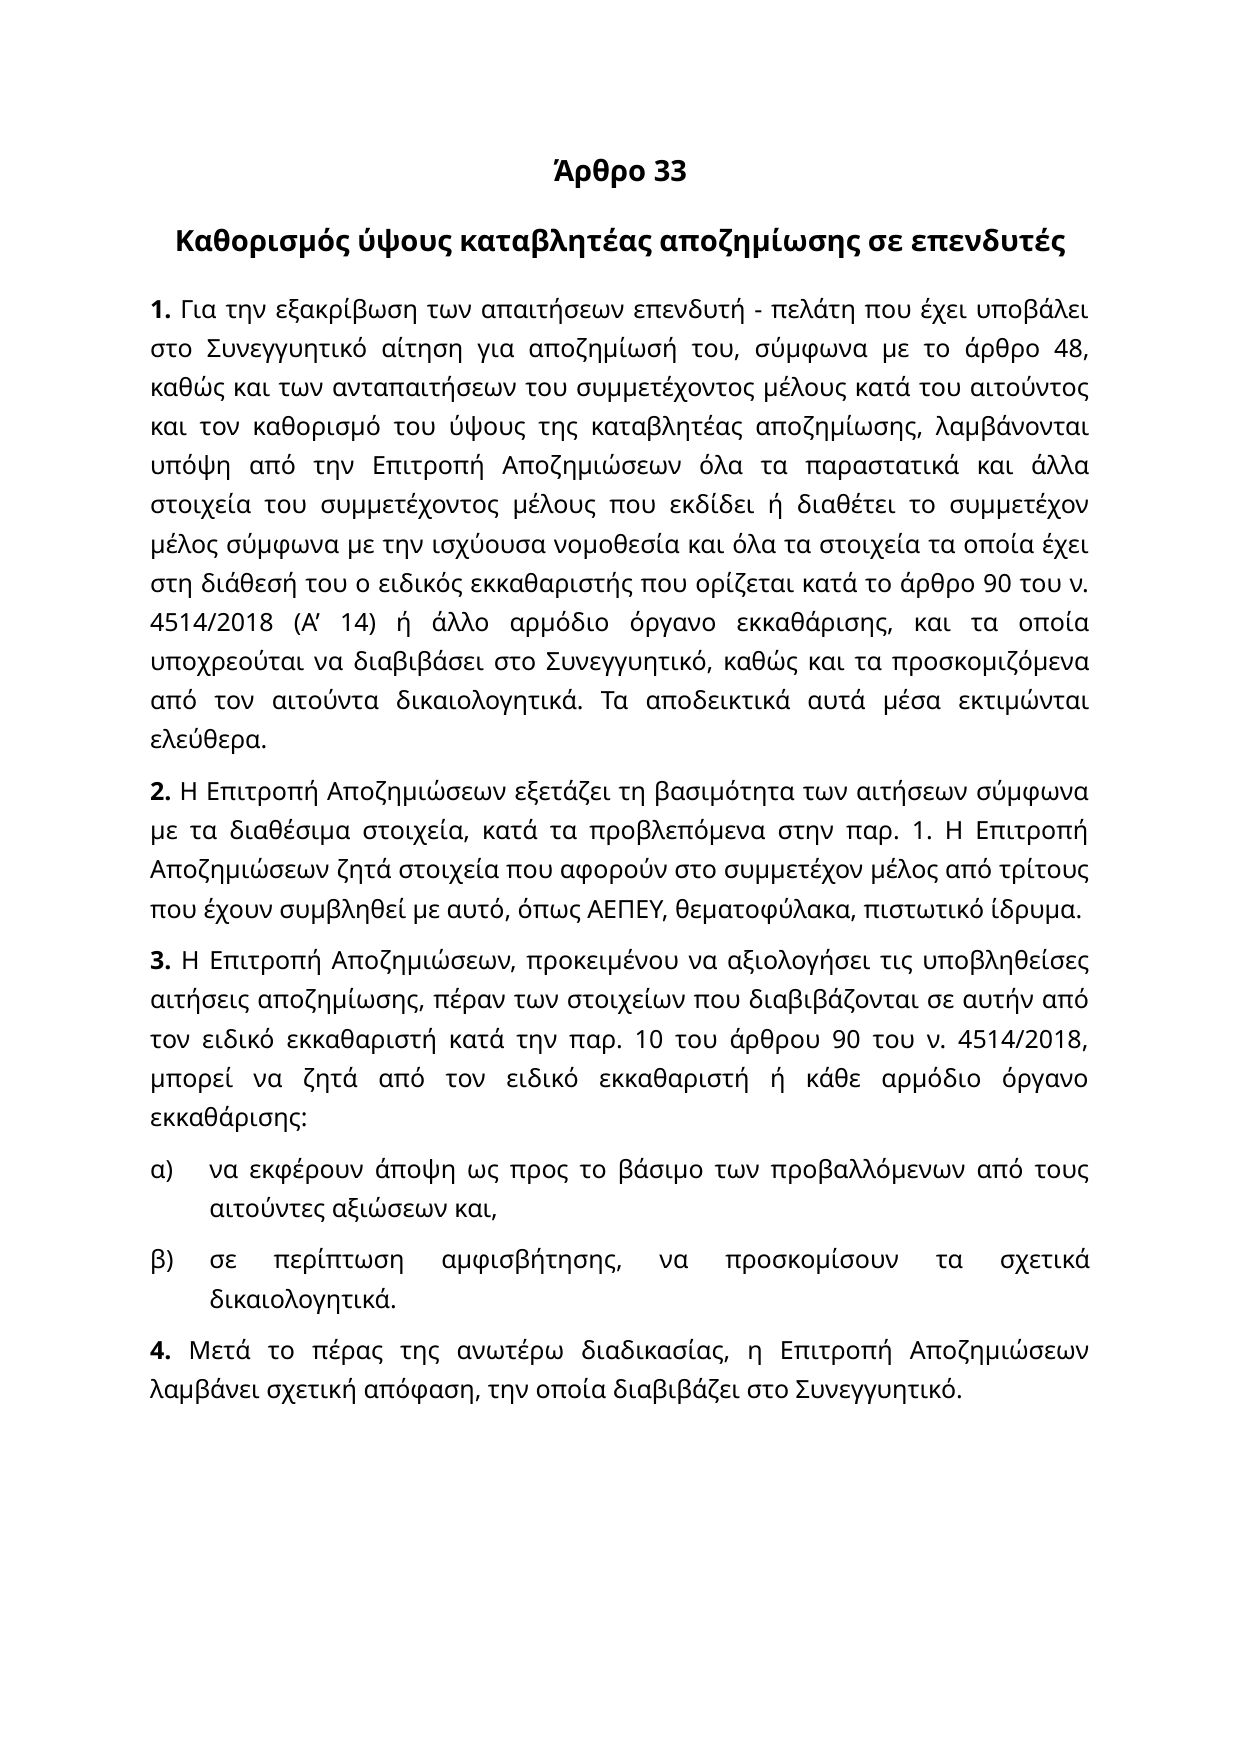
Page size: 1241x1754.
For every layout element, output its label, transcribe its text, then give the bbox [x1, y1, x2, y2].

subtitle Άρθρο 33 [150, 150, 1090, 190]
list β) σε περίπτωση αμφισβήτησης, να προσκομίσουν τα σχετικά δικαιολογητικά. [150, 1242, 1090, 1315]
subtitle Καθορισμός ύψους καταβλητέας αποζημίωσης σε επενδυτές [150, 221, 1090, 260]
text 3. Η Επιτροπή Αποζημιώσεων, προκειμένου να αξιολογήσει τις υποβληθείσες αιτήσεις αποζημίωσης, πέραν των στοιχείων που διαβιβάζονται σε αυτήν από τον ειδικό εκκαθαριστή κατά την παρ. 10 του άρθρου 90 του ν. 4514/2018, μπορεί να ζητά από τον ειδικό εκκαθαριστή ή κάθε αρμόδιο όργανο εκκαθάρισης: [150, 943, 1090, 1134]
list α) να εκφέρουν άποψη ως προς το βάσιμο των προβαλλόμενων από τους αιτούντες αξιώσεων και, [150, 1151, 1090, 1224]
text 4. Μετά το πέρας της ανωτέρω διαδικασίας, η Επιτροπή Αποζημιώσεων λαμβάνει σχετική απόφαση, την οποία διαβιβάζει στο Συνεγγυητικό. [150, 1333, 1090, 1406]
text 1. Για την εξακρίβωση των απαιτήσεων επενδυτή - πελάτη που έχει υποβάλει στο Συνεγγυητικό αίτηση για αποζημίωσή του, σύμφωνα με το άρθρο 48, καθώς και των ανταπαιτήσεων του συμμετέχοντος μέλους κατά του αιτούντος και τον καθορισμό του ύψους της καταβλητέας αποζημίωσης, λαμβάνονται υπόψη από την Επιτροπή Αποζημιώσεων όλα τα παραστατικά και άλλα στοιχεία του συμμετέχοντος μέλους που εκδίδει ή διαθέτει το συμμετέχον μέλος σύμφωνα με την ισχύουσα νομοθεσία και όλα τα στοιχεία τα οποία έχει στη διάθεσή του ο ειδικός εκκαθαριστής που ορίζεται κατά το άρθρο 90 του ν. 4514/2018 (A’ 14) ή άλλο αρμόδιο όργανο εκκαθάρισης, και τα οποία υποχρεούται να διαβιβάσει στο Συνεγγυητικό, καθώς και τα προσκομιζόμενα από τον αιτούντα δικαιολογητικά. Τα αποδεικτικά αυτά μέσα εκτιμώνται ελεύθερα. [150, 291, 1090, 756]
text 2. Η Επιτροπή Αποζημιώσεων εξετάζει τη βασιμότητα των αιτήσεων σύμφωνα με τα διαθέσιμα στοιχεία, κατά τα προβλεπόμενα στην παρ. 1. Η Επιτροπή Αποζημιώσεων ζητά στοιχεία που αφορούν στο συμμετέχον μέλος από τρίτους που έχουν συμβληθεί με αυτό, όπως ΑΕΠΕΥ, θεματοφύλακα, πιστωτικό ίδρυμα. [150, 774, 1090, 925]
